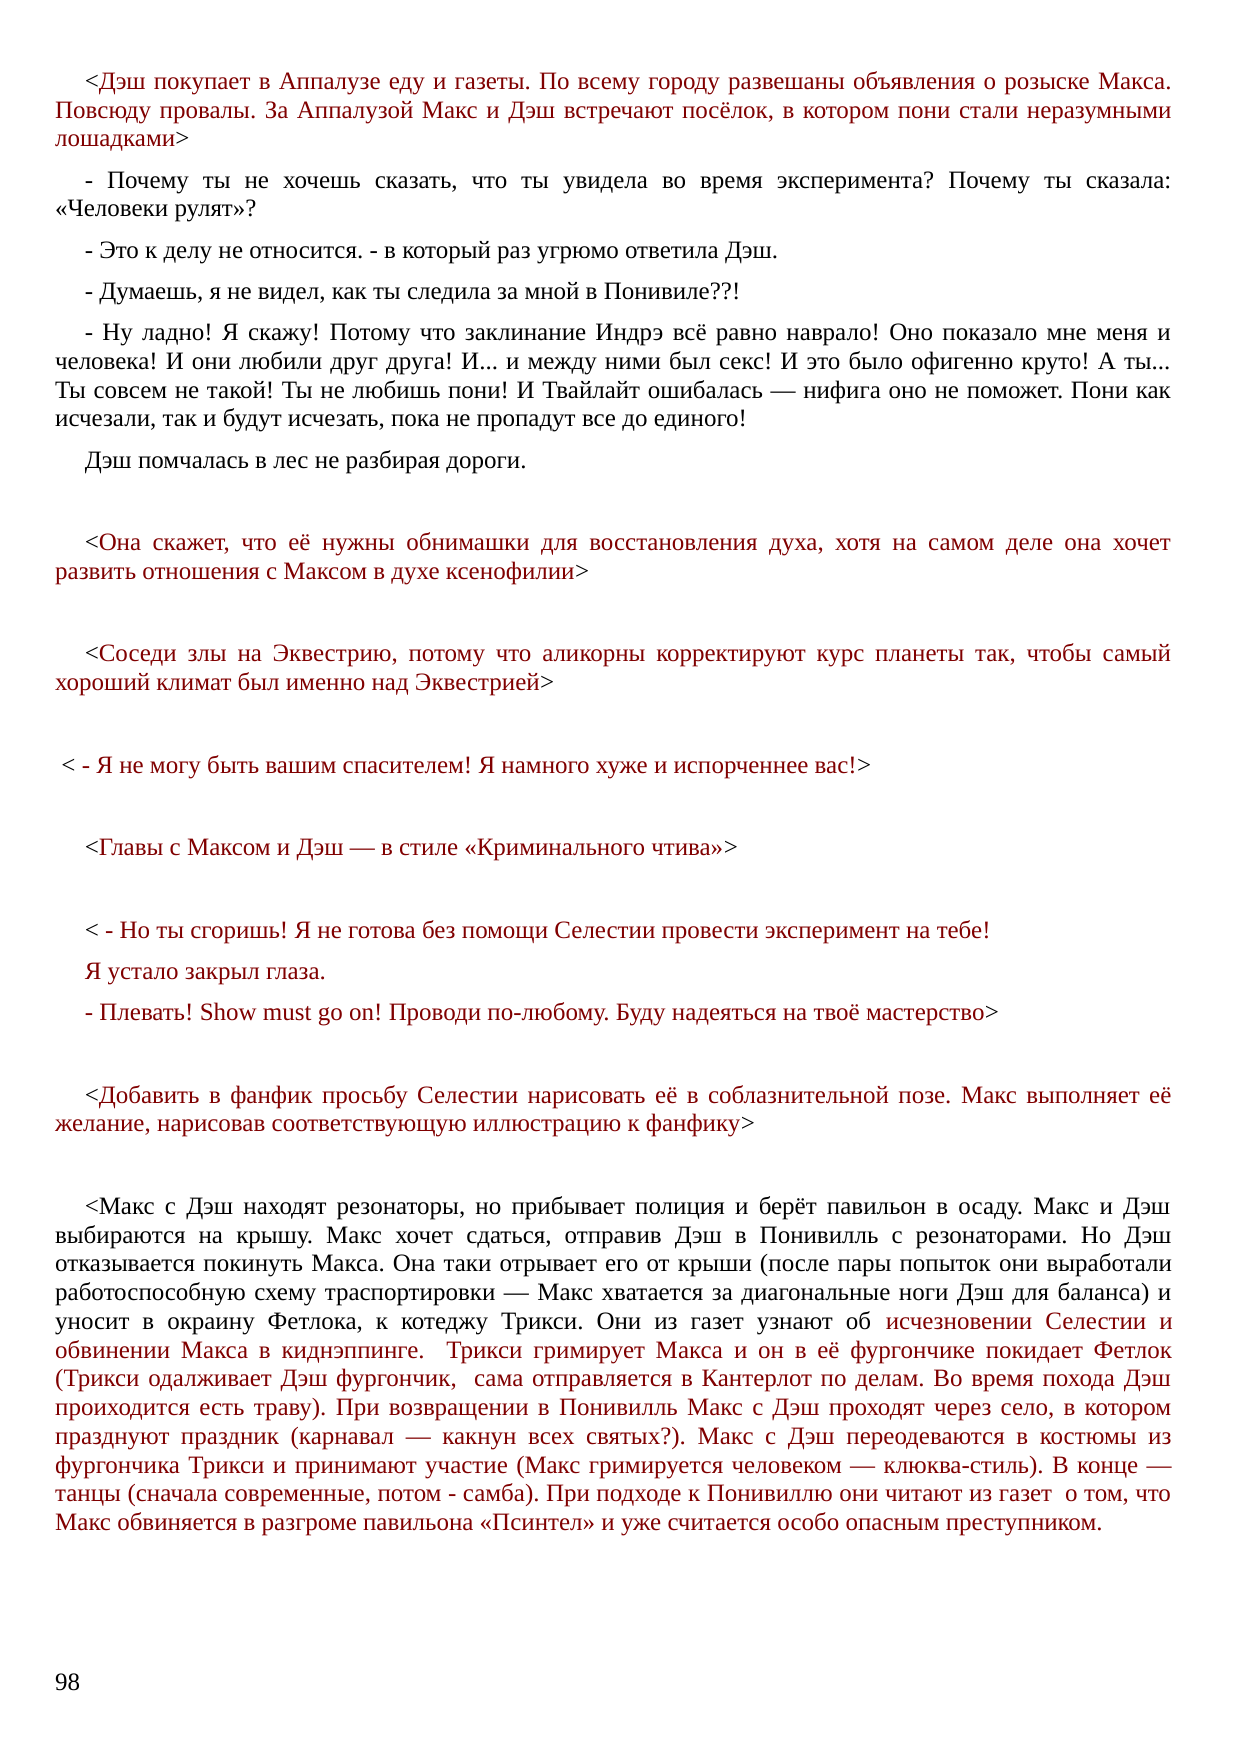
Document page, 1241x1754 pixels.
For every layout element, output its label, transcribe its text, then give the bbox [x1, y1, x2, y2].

text <Дэш покупает в Аппалузе еду и газеты. По всему городу развешаны объявления о розыске Макса. Повсюду провалы. За Аппалузой Макс и Дэш встречают посёлок, в котором пони стали неразумными лошадками> [55, 66, 1173, 152]
text - Почему ты не хочешь сказать, что ты увидела во время эксперимента? Почему ты сказала: «Человеки рулят»? [55, 165, 1173, 222]
text <Макс с Дэш находят резонаторы, но прибывает полиция и берёт павильон в осаду. Макс и Дэш выбираются на крышу. Макс хочет сдаться, отправив Дэш в Понивилль с резонаторами. Но Дэш отказывается покинуть Макса. Она таки отрывает его от крыши (после пары попыток они выработали работоспособную схему траспортировки — Макс хватается за диагональные ноги Дэш для баланса) и уносит в окраину Фетлока, к котеджу Трикси. Они из газет узнают об исчезновении Селестии и обвинении Макса в киднэппинге. Трикси гримирует Макса и он в её фургончике покидает Фетлок (Трикси одалживает Дэш фургончик, сама отправляется в Кантерлот по делам. Во время похода Дэш проиходится есть траву). При возвращении в Понивилль Макс с Дэш проходят через село, в котором празднуют праздник (карнавал — какнун всех святых?). Макс с Дэш переодеваются в костюмы из фургончика Трикси и принимают участие (Макс гримируется человеком — клюква-стиль). В конце — танцы (сначала современные, потом - самба). При подходе к Понивиллю они читают из газет о том, что Макс обвиняется в разгроме павильона «Псинтел» и уже считается особо опасным преступником. [55, 1191, 1173, 1536]
text Я устало закрыл глаза. [55, 956, 1173, 985]
text - Это к делу не относится. - в который раз угрюмо ответила Дэш. [55, 235, 1173, 263]
text <Она скажет, что её нужны обнимашки для восстановления духа, хотя на самом деле она хочет развить отношения с Максом в духе ксенофилии> [55, 527, 1173, 585]
text <Главы с Максом и Дэш — в стиле «Криминального чтива»> [55, 832, 1173, 861]
text - Думаешь, я не видел, как ты следила за мной в Понивиле??! [55, 276, 1173, 305]
text Дэш помчалась в лес не разбирая дороги. [55, 445, 1173, 473]
text - Ну ладно! Я скажу! Потому что заклинание Индрэ всё равно наврало! Оно показало мне меня и человека! И они любили друг друга! И... и между ними был секс! И это было офигенно круто! А ты... Ты совсем не такой! Ты не любишь пони! И Твайлайт ошибалась — нифига оно не поможет. Пони как исчезали, так и будут исчезать, пока не пропадут все до единого! [55, 317, 1173, 432]
text < - Я не могу быть вашим спасителем! Я намного хуже и испорченнее вас!> [55, 750, 1173, 778]
text - Плевать! Show must go on! Проводи по-любому. Буду надеяться на твоё мастерство> [55, 997, 1173, 1026]
text <Соседи злы на Эквестрию, потому что аликорны корректируют курс планеты так, чтобы самый хороший климат был именно над Эквестрией> [55, 638, 1173, 696]
text <Добавить в фанфик просьбу Селестии нарисовать её в соблазнительной позе. Макс выполняет её желание, нарисовав соответствующую иллюстрацию к фанфику> [55, 1080, 1173, 1137]
text < - Но ты сгоришь! Я не готова без помощи Селестии провести эксперимент на тебе! [55, 915, 1173, 943]
